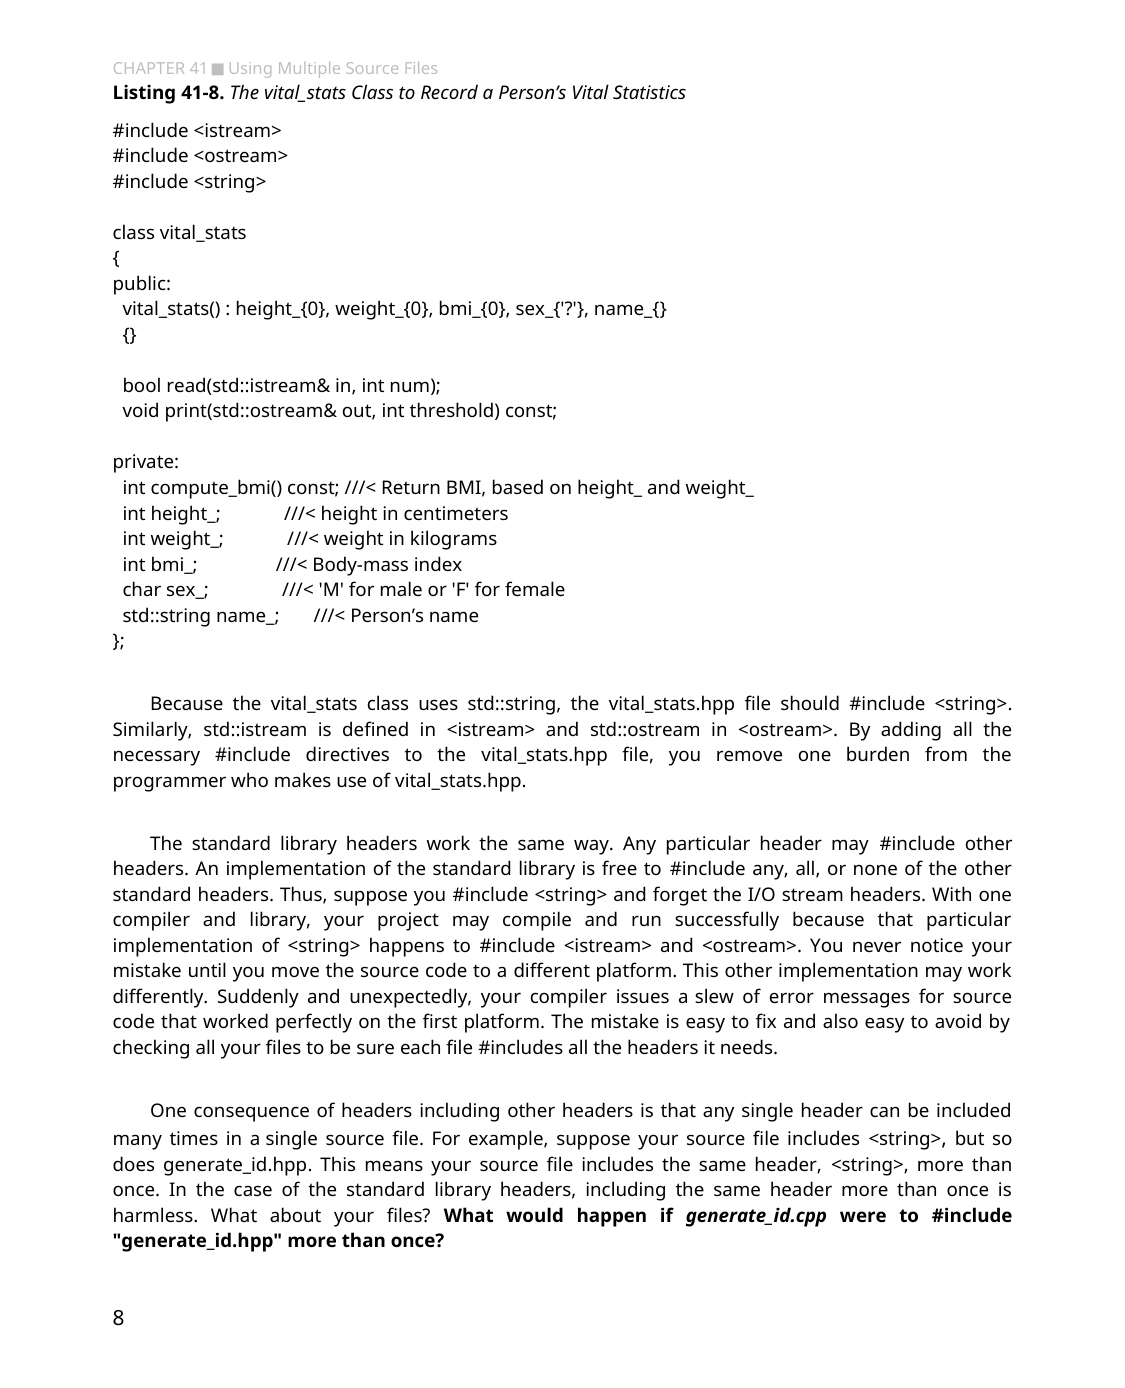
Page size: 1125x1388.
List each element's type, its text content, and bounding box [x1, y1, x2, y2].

text Because the vital_stats class uses std::string, the vital_stats.hpp file should #include <string>. Similarly, std::istream is defined in <istream> and std::ostream in <ostream>. By adding all the necessary #include directives to the vital_stats.hpp file, you remove one burden from the programmer who makes use of vital_stats.hpp. [112, 690, 1012, 792]
text #include <string> [112, 168, 1012, 193]
text bool read(std::istream& in, int num); [112, 372, 1012, 398]
text int compute_bmi() const; ///< Return BMI, based on height_ and weight_ [112, 474, 1012, 500]
text vital_stats() : height_{0}, weight_{0}, bmi_{0}, sex_{'?'}, name_{} [112, 296, 1012, 321]
text Listing 41-8. The vital_stats Class to Record a Person’s Vital Statistics [112, 79, 1012, 104]
text One consequence of headers including other headers is that any single header can be included many times in a single source file. For example, suppose your source file includes <string>, but so does generate_id.hpp. This means your source file includes the same header, <string>, more than once. In the case of the standard library headers, including the same header more than once is harmless. What about your files? What would happen if generate_id.cpp were to #include "generate_id.hpp" more than once? [112, 1097, 1012, 1253]
text class vital_stats [112, 219, 1012, 244]
text private: [112, 449, 1012, 474]
text { [112, 244, 1012, 270]
text #include <ostream> [112, 142, 1012, 168]
text {} [112, 321, 1012, 347]
text }; [112, 627, 1012, 653]
text #include <istream> [112, 117, 1012, 142]
text std::string name_; ///< Person’s name [112, 602, 1012, 627]
text int height_; ///< height in centimeters [112, 500, 1012, 525]
text int weight_; ///< weight in kilograms [112, 525, 1012, 551]
text int bmi_; ///< Body-mass index [112, 551, 1012, 576]
text public: [112, 270, 1012, 296]
text The standard library headers work the same way. Any particular header may #include other headers. An implementation of the standard library is free to #include any, all, or none of the other standard headers. Thus, suppose you #include <string> and forget the I/O stream headers. With one compiler and library, your project may compile and run successfully because that particular implementation of <string> happens to #include <istream> and <ostream>. You never notice your mistake until you move the source code to a different platform. This other implementation may work differently. Suddenly and unexpectedly, your compiler issues a slew of error messages for source code that worked perfectly on the first platform. The mistake is easy to fix and also easy to avoid by checking all your files to be sure each file #includes all the headers it needs. [112, 830, 1012, 1060]
text char sex_; ///< 'M' for male or 'F' for female [112, 576, 1012, 602]
text void print(std::ostream& out, int threshold) const; [112, 398, 1012, 423]
